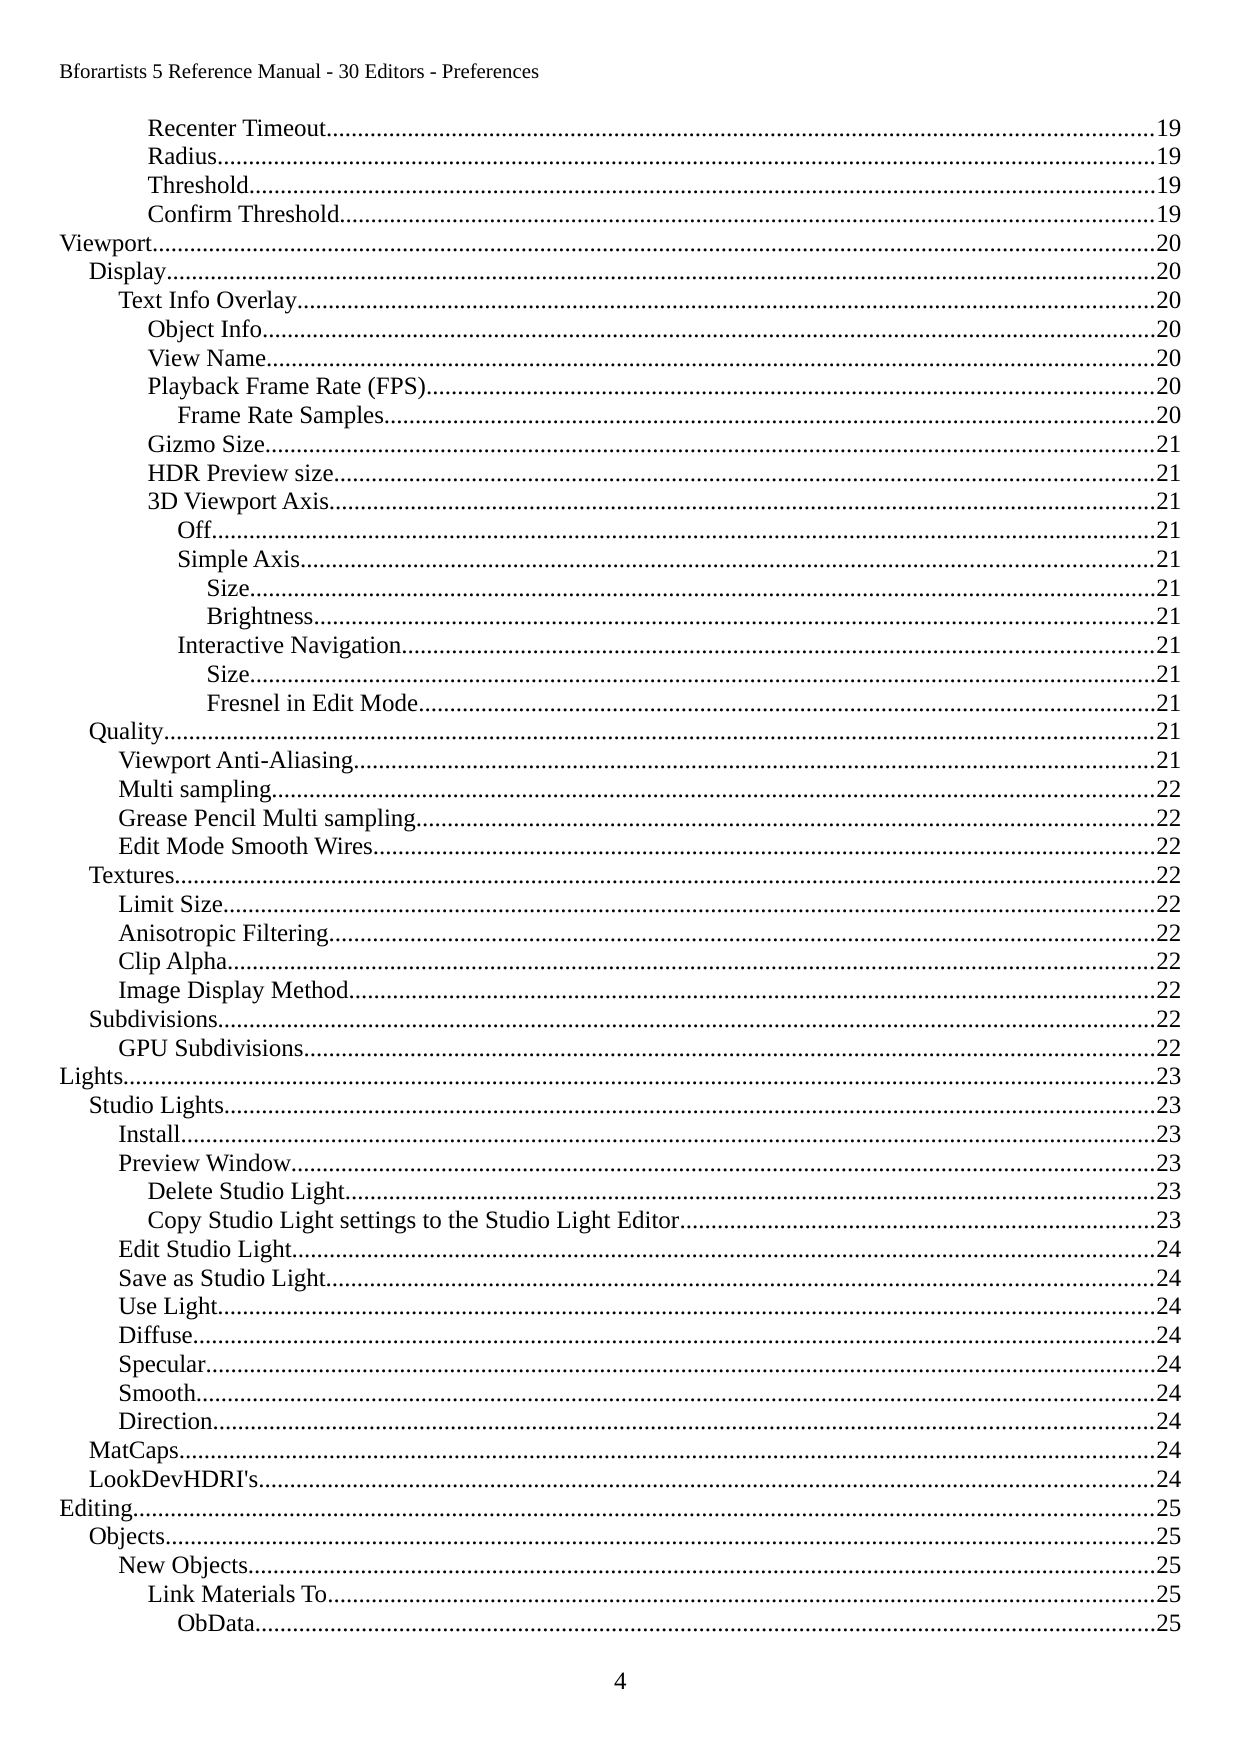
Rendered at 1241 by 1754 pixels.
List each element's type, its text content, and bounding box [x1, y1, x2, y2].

text Image Display Method 22 [118, 975, 1181, 1004]
text Recenter Timeout 19 [147, 113, 1181, 141]
text Fresnel in Edit Mode 21 [206, 688, 1181, 716]
text Objects 25 [88, 1521, 1181, 1550]
text Use Light 24 [118, 1291, 1181, 1320]
text Frame Rate Samples 20 [177, 400, 1181, 429]
text Direction 24 [118, 1406, 1181, 1435]
text Gizmo Size 21 [147, 429, 1181, 458]
text Clip Alpha 22 [118, 946, 1181, 975]
text LookDevHDRI's 24 [88, 1464, 1181, 1493]
text Specular 24 [118, 1349, 1181, 1378]
text Interactive Navigation 21 [177, 630, 1181, 659]
text Viewport Anti-Aliasing 21 [118, 745, 1181, 774]
text 3D Viewport Axis 21 [147, 486, 1181, 515]
text Subdivisions 22 [88, 1004, 1181, 1033]
text HDR Preview size 21 [147, 458, 1181, 486]
text Install 23 [118, 1119, 1181, 1148]
text Display 20 [88, 256, 1181, 285]
text ObData 25 [177, 1608, 1181, 1636]
text Object Info 20 [147, 314, 1181, 343]
text Lights 23 [59, 1061, 1181, 1090]
text Link Materials To 25 [147, 1579, 1181, 1608]
text Radius 19 [147, 141, 1181, 170]
text Size 21 [206, 573, 1181, 601]
text Quality 21 [88, 716, 1181, 745]
text Off 21 [177, 515, 1181, 544]
text Textures 22 [88, 860, 1181, 889]
text Threshold 19 [147, 170, 1181, 199]
text Playback Frame Rate (FPS) 20 [147, 371, 1181, 400]
text Studio Lights 23 [88, 1090, 1181, 1119]
text MatCaps 24 [88, 1435, 1181, 1464]
text New Objects 25 [118, 1550, 1181, 1579]
text Viewport 20 [59, 228, 1181, 256]
text Edit Mode Smooth Wires 22 [118, 831, 1181, 860]
text Delete Studio Light 23 [147, 1176, 1181, 1205]
text Smooth 24 [118, 1378, 1181, 1406]
text Save as Studio Light 24 [118, 1263, 1181, 1291]
text Text Info Overlay 20 [118, 285, 1181, 314]
text Grease Pencil Multi sampling 22 [118, 803, 1181, 831]
text Confirm Threshold 19 [147, 199, 1181, 228]
text View Name 20 [147, 343, 1181, 371]
text Editing 25 [59, 1493, 1181, 1521]
text Anisotropic Filtering 22 [118, 918, 1181, 946]
text Edit Studio Light 24 [118, 1234, 1181, 1263]
text Simple Axis 21 [177, 544, 1181, 573]
text Copy Studio Light settings to the Studio Light Editor 23 [147, 1205, 1181, 1234]
text Preview Window 23 [118, 1148, 1181, 1176]
text Brightness 21 [206, 601, 1181, 630]
text Diffuse 24 [118, 1320, 1181, 1349]
text Limit Size 22 [118, 889, 1181, 918]
text Multi sampling 22 [118, 774, 1181, 803]
text Size 21 [206, 659, 1181, 688]
text GPU Subdivisions 22 [118, 1033, 1181, 1061]
